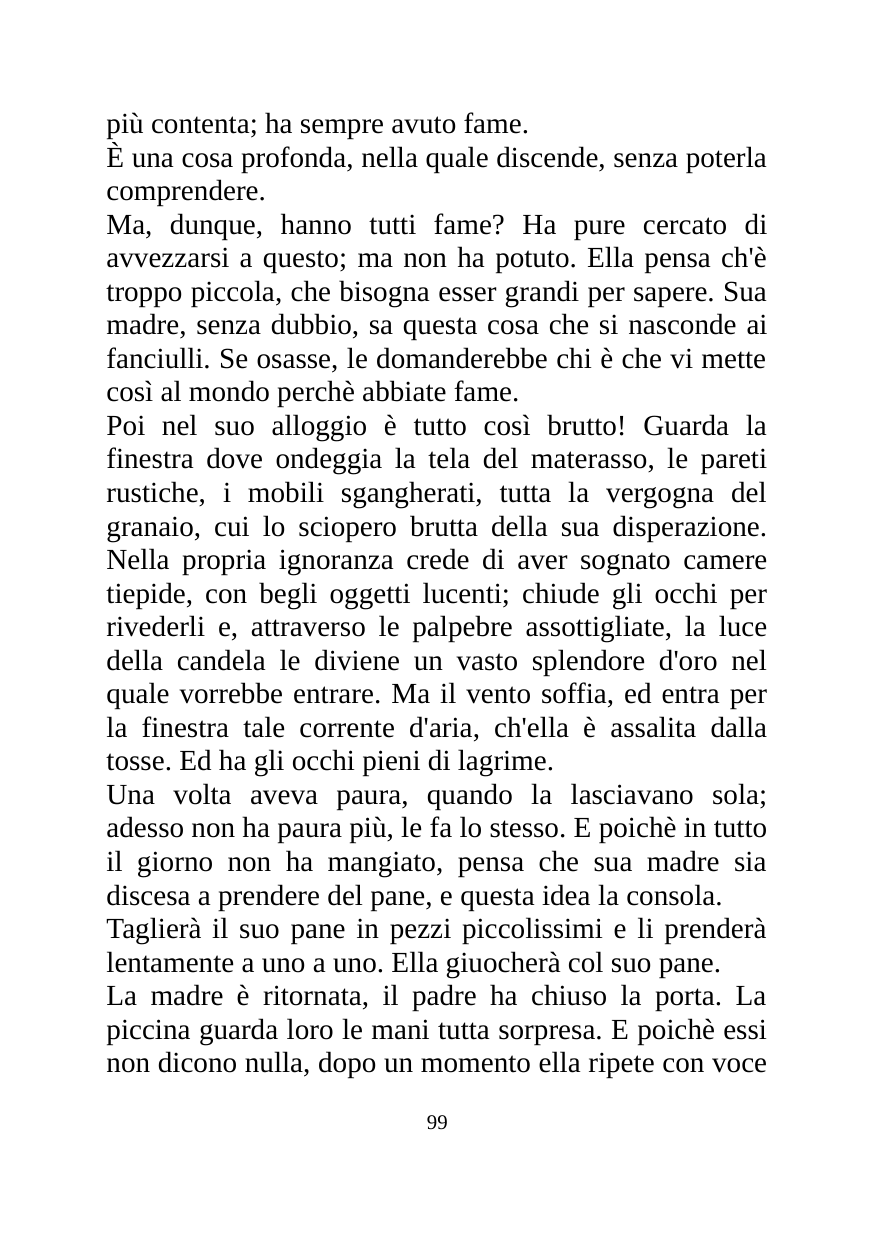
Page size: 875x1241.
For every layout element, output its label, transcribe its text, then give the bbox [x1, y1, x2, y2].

text Ma, dunque, hanno tutti fame? Ha pure cercato di avvezzarsi a questo; ma non ha potuto. Ella pensa ch'è troppo piccola, che bisogna esser grandi per sapere. Sua madre, senza dubbio, sa questa cosa che si nasconde ai fanciulli. Se osasse, le domanderebbe chi è che vi mette così al mondo perchè abbiate fame. [106, 207, 768, 408]
text Taglierà il suo pane in pezzi piccolissimi e li prenderà lentamente a uno a uno. Ella giuocherà col suo pane. [106, 911, 768, 978]
text La madre è ritornata, il padre ha chiuso la porta. La piccina guarda loro le mani tutta sorpresa. E poichè essi non dicono nulla, dopo un momento ella ripete con voce [106, 978, 768, 1079]
text più contenta; ha sempre avuto fame. [106, 106, 768, 140]
text Una volta aveva paura, quando la lasciavano sola; adesso non ha paura più, le fa lo stesso. E poichè in tutto il giorno non ha mangiato, pensa che sua madre sia discesa a prendere del pane, e questa idea la consola. [106, 777, 768, 911]
text Poi nel suo alloggio è tutto così brutto! Guarda la finestra dove ondeggia la tela del materasso, le pareti rustiche, i mobili sgangherati, tutta la vergogna del granaio, cui lo sciopero brutta della sua disperazione. Nella propria ignoranza crede di aver sognato camere tiepide, con begli oggetti lucenti; chiude gli occhi per rivederli e, attraverso le palpebre assottigliate, la luce della candela le diviene un vasto splendore d'oro nel quale vorrebbe entrare. Ma il vento soffia, ed entra per la finestra tale corrente d'aria, ch'ella è assalita dalla tosse. Ed ha gli occhi pieni di lagrime. [106, 408, 768, 777]
text È una cosa profonda, nella quale discende, senza poterla comprendere. [106, 140, 768, 207]
